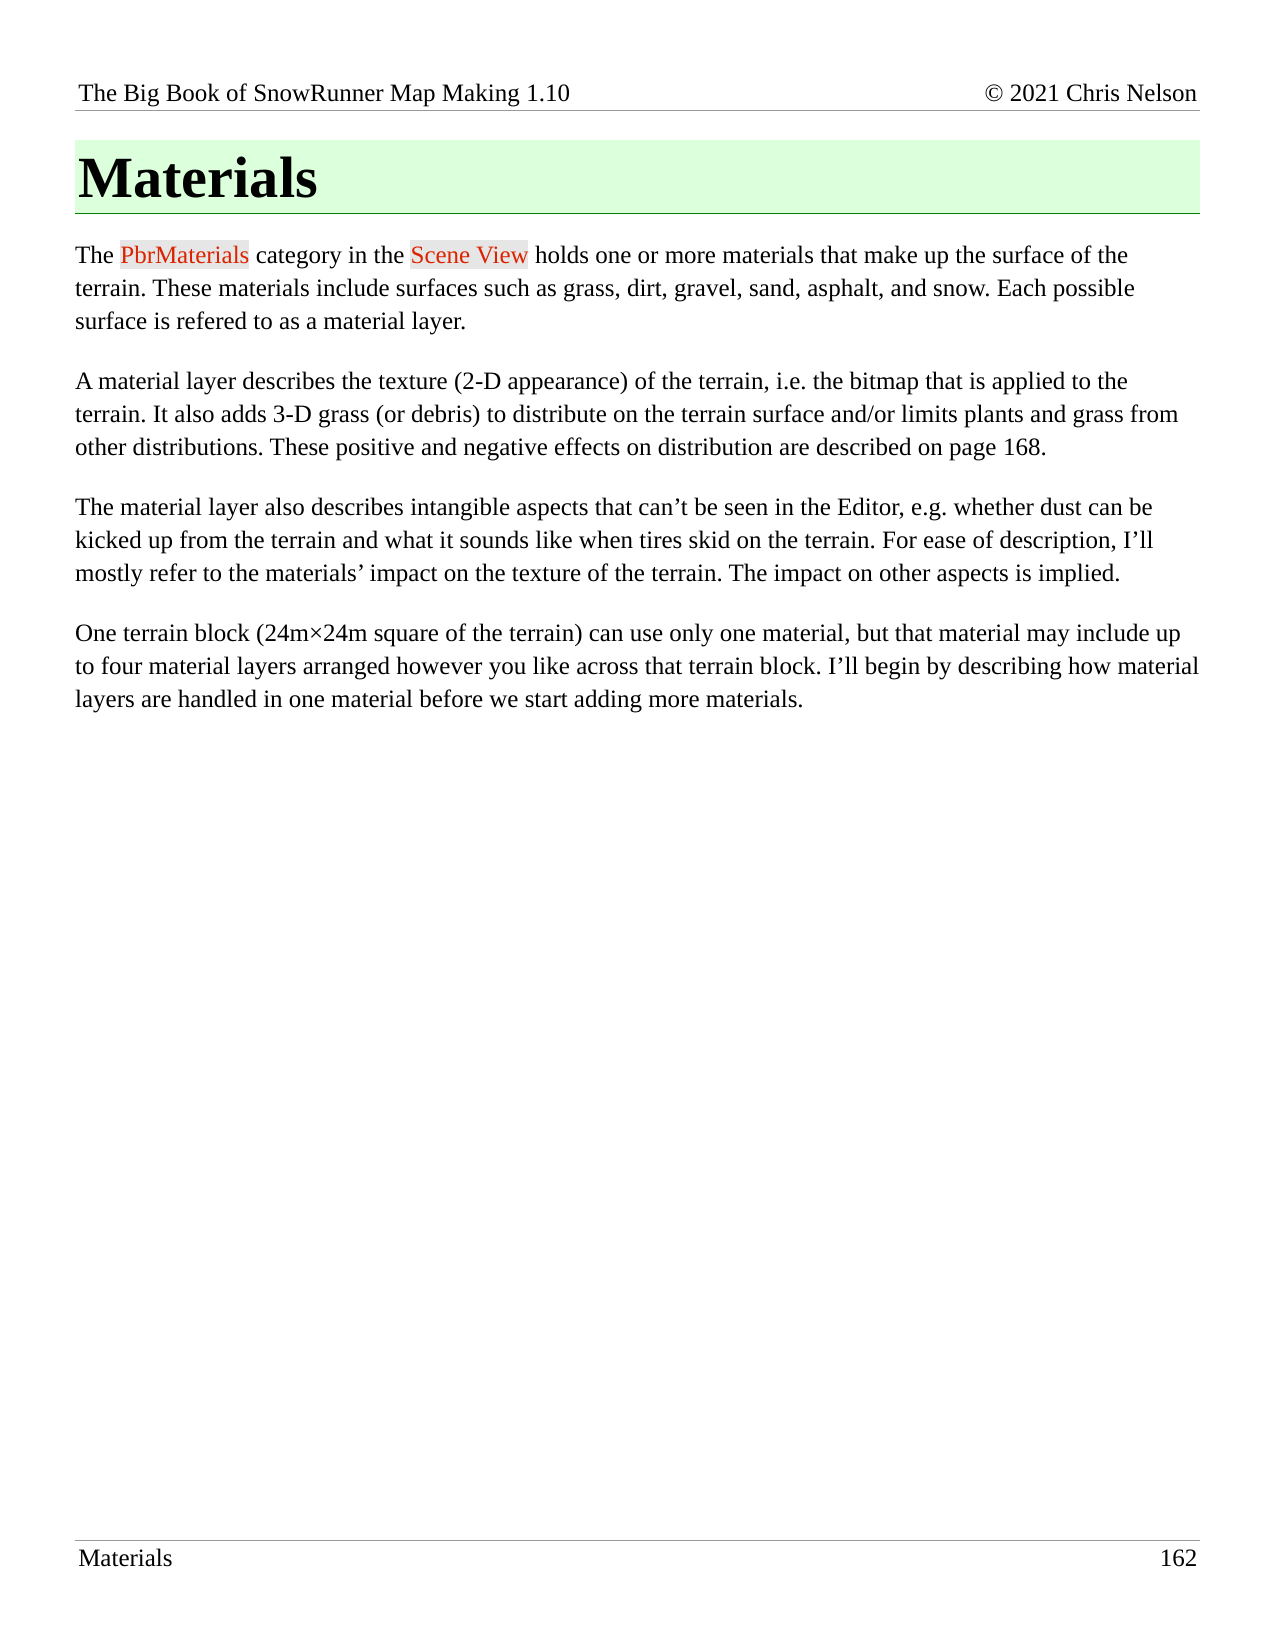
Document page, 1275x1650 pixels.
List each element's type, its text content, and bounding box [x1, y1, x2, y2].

text A material layer describes the texture (2‑D appearance) of the terrain, i.e. the bitmap that is applied to the terrain. It also adds 3‑D grass (or debris) to distribute on the terrain surface and/or limits plants and grass from other distributions. These positive and negative effects on distribution are described on page 168. [75, 366, 1200, 461]
subtitle Materials [75, 140, 1200, 213]
text One terrain block (24m×24m square of the terrain) can use only one material, but that material may include up to four material layers arranged however you like across that terrain block. I’ll begin by describing how material layers are handled in one material before we start adding more materials. [75, 618, 1200, 713]
text The PbrMaterials category in the Scene View holds one or more materials that make up the surface of the terrain. These materials include surfaces such as grass, dirt, gravel, sand, asphalt, and snow. Each possible surface is refered to as a material layer. [75, 240, 1200, 335]
text The material layer also describes intangible aspects that can’t be seen in the Editor, e.g. whether dust can be kicked up from the terrain and what it sounds like when tires skid on the terrain. For ease of description, I’ll mostly refer to the materials’ impact on the texture of the terrain. The impact on other aspects is implied. [75, 492, 1200, 587]
